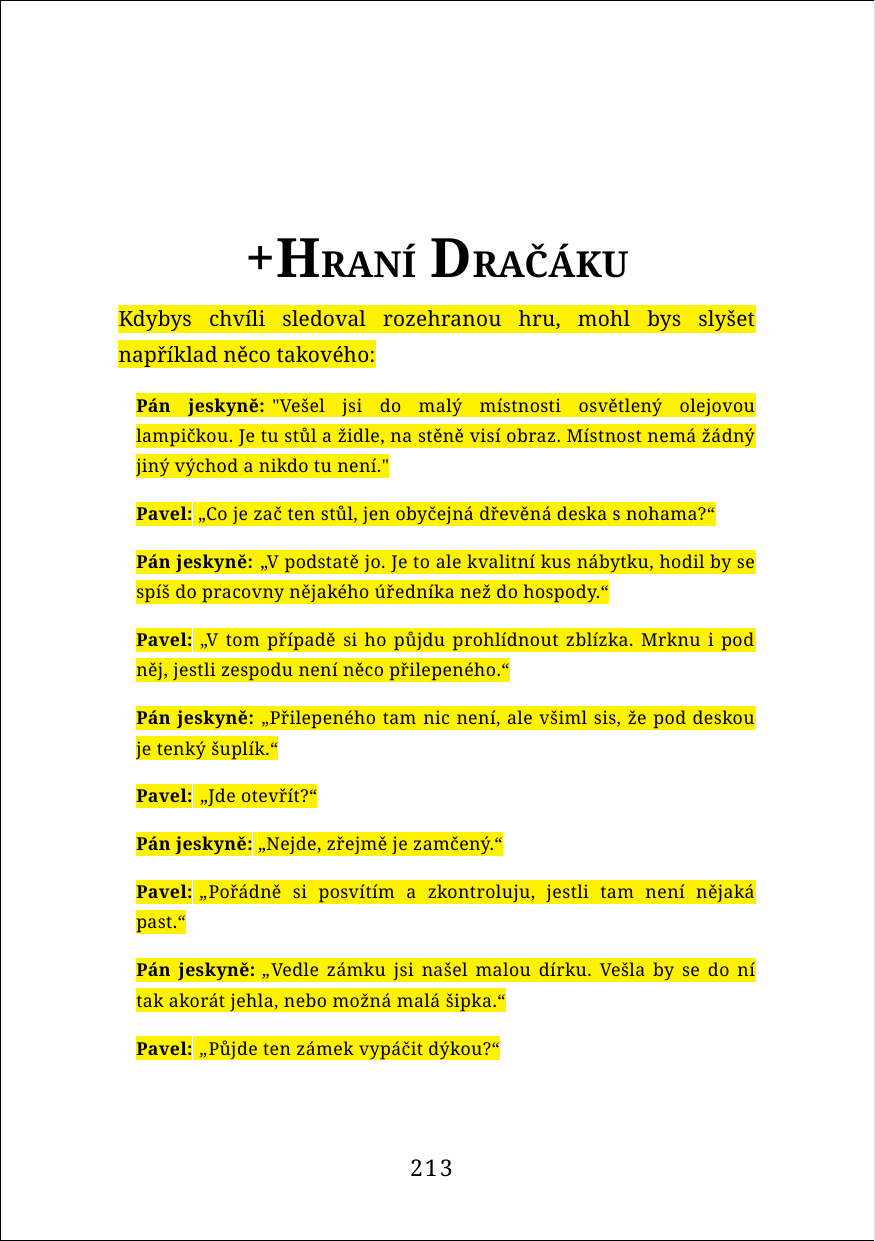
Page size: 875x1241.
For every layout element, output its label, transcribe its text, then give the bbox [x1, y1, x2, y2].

text Pán jeskyně: „Nejde, zřejmě je zamčený.“ [136, 832, 756, 856]
text Pán jeskyně: „Přilepeného tam nic není, ale všiml sis, že pod deskou je tenký šuplík.“ [136, 706, 756, 760]
text Pavel: „Co je zač ten stůl, jen obyčejná dřevěná deska s nohama?“ [136, 502, 756, 526]
text Pavel: „V tom případě si ho půjdu prohlídnout zblízka. Mrknu i pod něj, jestli zespodu není něco přilepeného.“ [136, 628, 756, 682]
text Pavel: „Půjde ten zámek vypáčit dýkou?“ [136, 1036, 756, 1060]
subtitle +Hraní Dračáku [118, 219, 756, 293]
text Kdybys chvíli sledoval rozehranou hru, mohl bys slyšet například něco takového: [118, 304, 756, 368]
text Pavel: „Jde otevřít?“ [136, 784, 756, 808]
text Pán jeskyně: "Vešel jsi do malý místnosti osvětlený olejovou lampičkou. Je tu stůl a židle, na stěně visí obraz. Místnost nemá žádný jiný východ a nikdo tu není." [136, 393, 756, 478]
text Pán jeskyně: „V podstatě jo. Je to ale kvalitní kus nábytku, hodil by se spíš do pracovny nějakého úředníka než do hospody.“ [136, 549, 756, 604]
text Pavel: „Pořádně si posvítím a zkontroluju, jestli tam není nějaká past.“ [136, 880, 756, 934]
text Pán jeskyně: „Vedle zámku jsi našel malou dírku. Vešla by se do ní tak akorát jehla, nebo možná malá šipka.“ [136, 958, 756, 1012]
